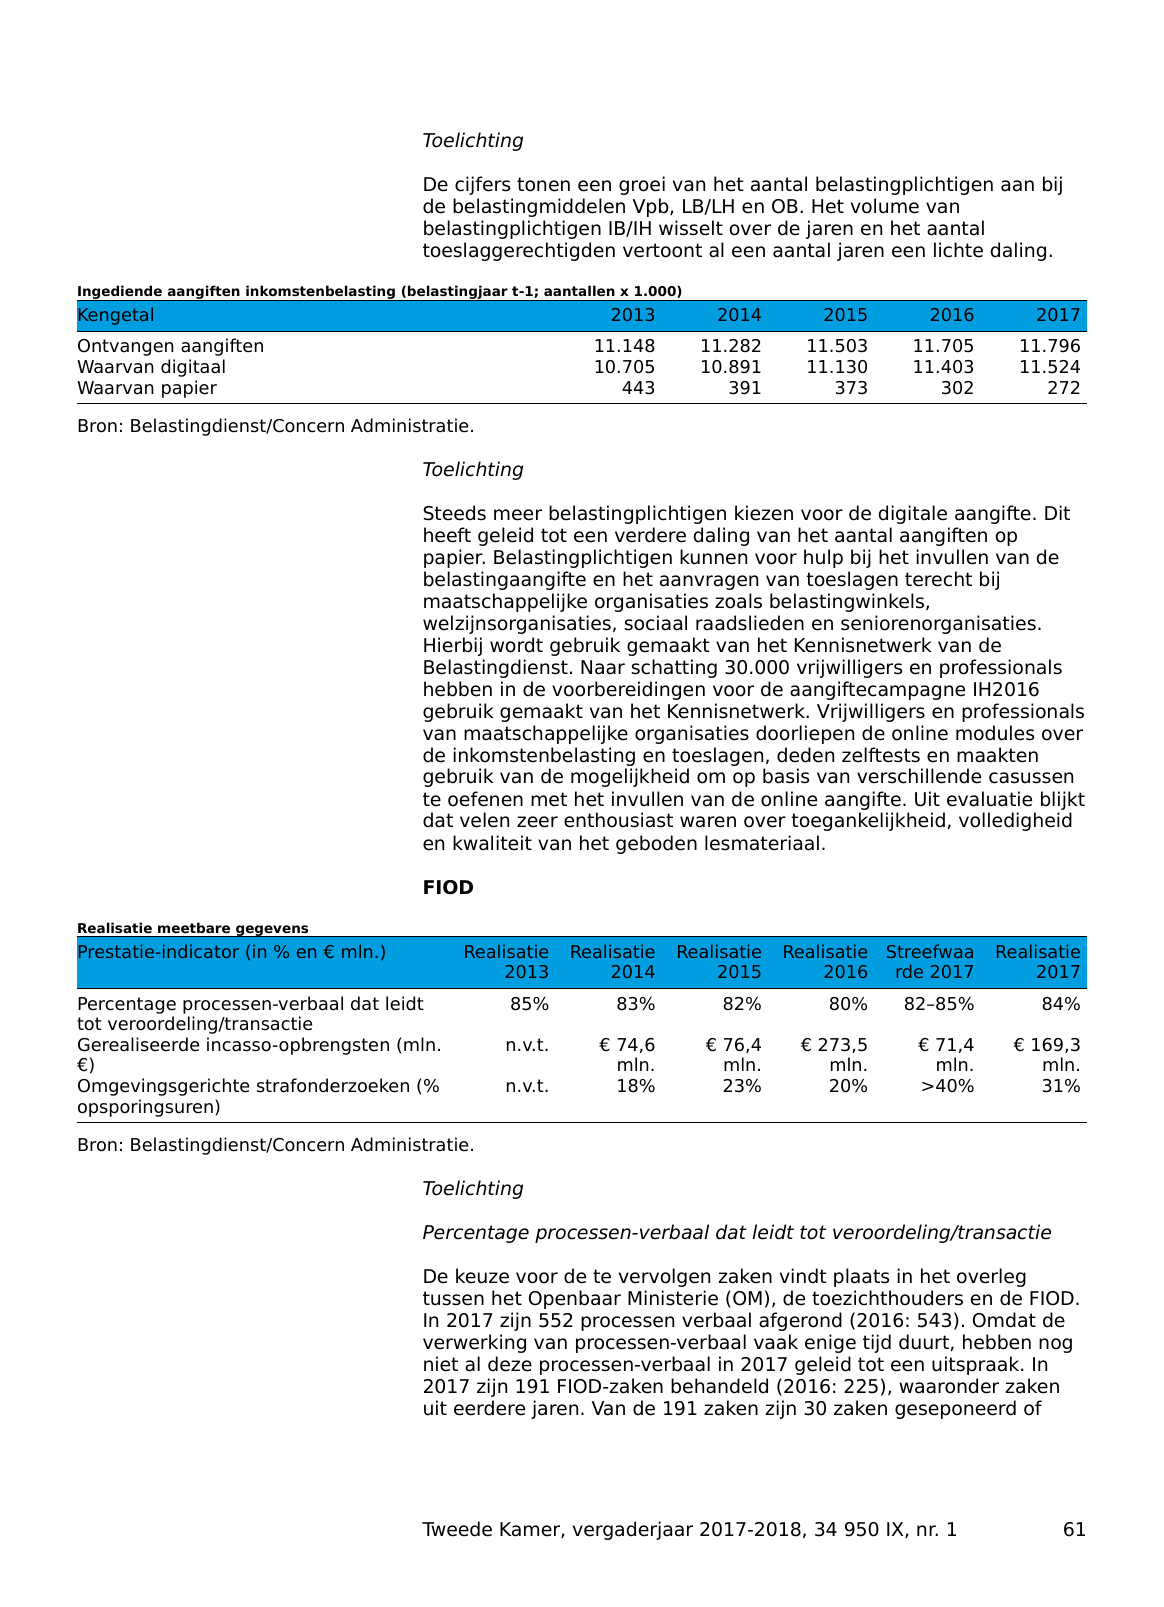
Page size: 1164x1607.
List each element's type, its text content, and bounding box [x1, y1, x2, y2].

table_cell Prestatie-indicator (in % en € mln.) [77, 937, 449, 988]
text De keuze voor de te vervolgen zaken vindt plaats in het overleg tussen het Openbaar Ministerie (OM), de toezichthouders en de FIOD. In 2017 zijn 552 processen verbaal afgerond (2016: 543). Omdat de verwerking van processen-verbaal vaak enige tijd duurt, hebben nog niet al deze processen-verbaal in 2017 geleid tot een uitspraak. In 2017 zijn 191 FIOD-zaken behandeld (2016: 225), waaronder zaken uit eerdere jaren. Van de 191 zaken zijn 30 zaken geseponeerd of [422, 1266, 1087, 1420]
subtitle Toelichting [422, 1178, 1087, 1199]
table_cell 80% [768, 989, 874, 1035]
table_cell 20% [768, 1076, 874, 1122]
table_cell 82% [661, 989, 768, 1035]
table_cell Realisatie 2016 [768, 937, 874, 988]
table_cell 2015 [768, 301, 874, 331]
table_cell 82–85% [874, 989, 980, 1035]
table_cell 2014 [661, 301, 768, 331]
table_cell Percentage processen-verbaal dat leidt tot veroordeling/transactie [77, 989, 449, 1035]
table_cell Streefwaarde 2017 [874, 937, 980, 988]
table_cell n.v.t. [449, 1035, 555, 1076]
table_cell 23% [661, 1076, 768, 1122]
table_cell € 71,4 mln. [874, 1035, 980, 1076]
table_cell Omgevingsgerichte strafonderzoeken (% opsporingsuren) [77, 1076, 449, 1122]
table_cell 443 [555, 378, 661, 403]
table_cell Realisatie 2015 [661, 937, 768, 988]
table_cell Waarvan papier [77, 378, 555, 403]
table_cell 2017 [980, 301, 1087, 331]
text Steeds meer belastingplichtigen kiezen voor de digitale aangifte. Dit heeft geleid tot een verdere daling van het aantal aangiften op papier. Belastingplichtigen kunnen voor hulp bij het invullen van de belastingaangifte en het aanvragen van toeslagen terecht bij maatschappelijke organisaties zoals belastingwinkels, welzijnsorganisaties, sociaal raadslieden en seniorenorganisaties. Hierbij wordt gebruik gemaakt van het Kennisnetwerk van de Belastingdienst. Naar schatting 30.000 vrijwilligers en professionals hebben in de voorbereidingen voor de aangiftecampagne IH2016 gebruik gemaakt van het Kennisnetwerk. Vrijwilligers en professionals van maatschappelijke organisaties doorliepen de online modules over de inkomstenbelasting en toeslagen, deden zelftests en maakten gebruik van de mogelijkheid om op basis van verschillende casussen te oefenen met het invullen van de online aangifte. Uit evaluatie blijkt dat velen zeer enthousiast waren over toegankelijkheid, volledigheid en kwaliteit van het geboden lesmateriaal. [422, 503, 1087, 854]
table_cell 373 [768, 378, 874, 403]
table_cell Realisatie 2014 [555, 937, 661, 988]
table_cell 11.148 [555, 332, 661, 357]
text De cijfers tonen een groei van het aantal belastingplichtigen aan bij de belastingmiddelen Vpb, LB/LH en OB. Het volume van belastingplichtigen IB/IH wisselt over de jaren en het aantal toeslaggerechtigden vertoont al een aantal jaren een lichte daling. [422, 174, 1087, 262]
table_cell Bron: Belastingdienst/Concern Administratie. [77, 1123, 1087, 1155]
table_cell 11.403 [874, 357, 980, 378]
table_cell 10.705 [555, 357, 661, 378]
table_cell 11.796 [980, 332, 1087, 357]
table_cell 31% [980, 1076, 1087, 1122]
table_cell € 273,5 mln. [768, 1035, 874, 1076]
table_header Realisatie meetbare gegevens [77, 920, 1087, 936]
table_cell 272 [980, 378, 1087, 403]
table_cell 85% [449, 989, 555, 1035]
table_cell Gerealiseerde incasso-opbrengsten (mln. €) [77, 1035, 449, 1076]
table_cell 11.503 [768, 332, 874, 357]
table_cell 11.524 [980, 357, 1087, 378]
table_cell Waarvan digitaal [77, 357, 555, 378]
table_cell 11.705 [874, 332, 980, 357]
table_cell 84% [980, 989, 1087, 1035]
table_cell Kengetal [77, 301, 555, 331]
table_header Ingediende aangiften inkomstenbelasting (belastingjaar t-1; aantallen x 1.000) [77, 284, 1087, 299]
table_cell 11.282 [661, 332, 768, 357]
table_cell Bron: Belastingdienst/Concern Administratie. [77, 404, 1087, 436]
table_cell Realisatie 2013 [449, 937, 555, 988]
subtitle Toelichting [422, 130, 1087, 152]
table_cell 2013 [555, 301, 661, 331]
table_cell 2016 [874, 301, 980, 331]
table_cell € 76,4 mln. [661, 1035, 768, 1076]
subtitle FIOD [422, 877, 1087, 898]
table_cell 83% [555, 989, 661, 1035]
table_cell € 169,3 mln. [980, 1035, 1087, 1076]
table_cell 11.130 [768, 357, 874, 378]
subtitle Percentage processen-verbaal dat leidt tot veroordeling/transactie [422, 1222, 1087, 1244]
table_cell Ontvangen aangiften [77, 332, 555, 357]
table_cell 302 [874, 378, 980, 403]
table_cell 18% [555, 1076, 661, 1122]
table_cell >40% [874, 1076, 980, 1122]
table_cell € 74,6 mln. [555, 1035, 661, 1076]
table_cell 10.891 [661, 357, 768, 378]
table_cell n.v.t. [449, 1076, 555, 1122]
subtitle Toelichting [422, 458, 1087, 481]
table_cell Realisatie 2017 [980, 937, 1087, 988]
table_cell 391 [661, 378, 768, 403]
